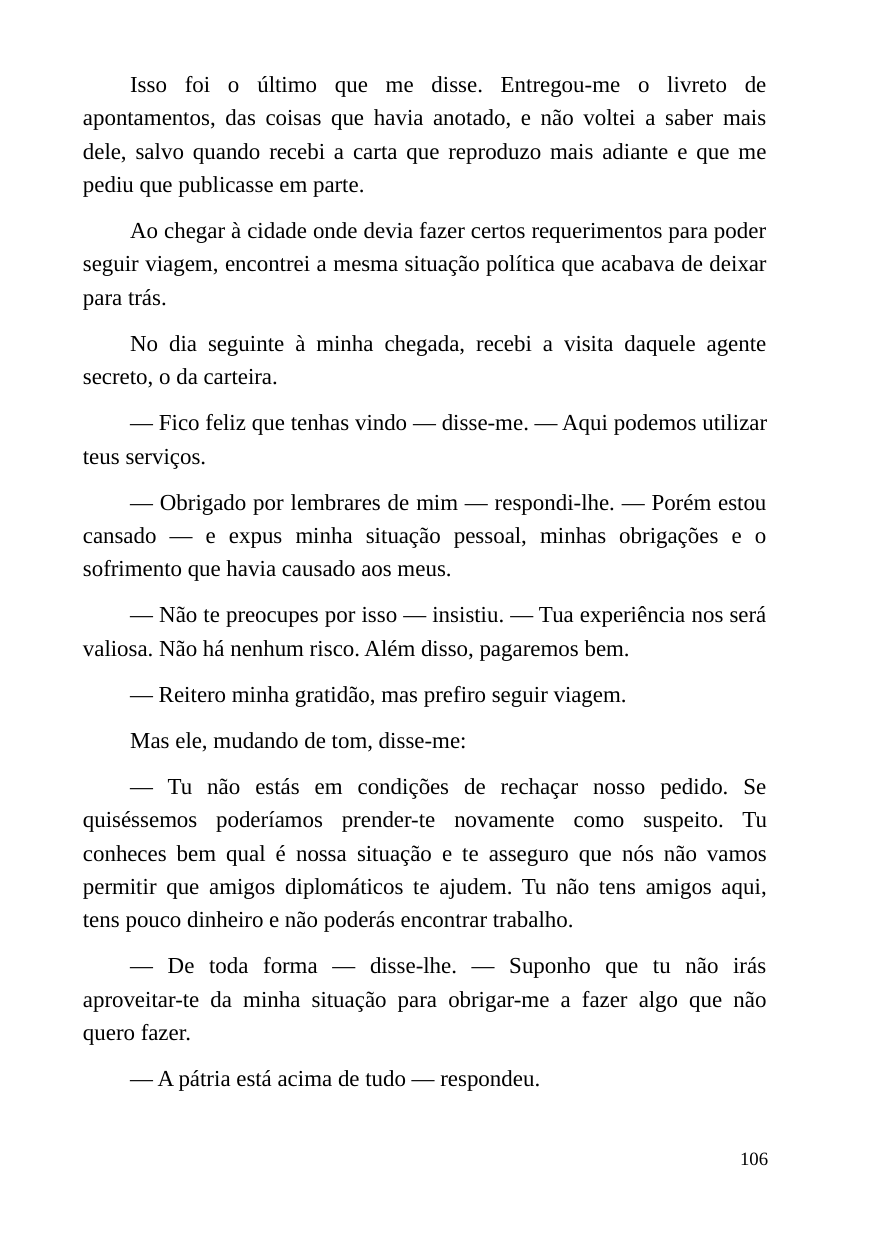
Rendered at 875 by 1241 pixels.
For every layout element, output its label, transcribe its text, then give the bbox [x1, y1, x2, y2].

text Isso foi o último que me disse. Entregou-me o livreto de apontamentos, das coisas que havia anotado, e não voltei a saber mais dele, salvo quando recebi a carta que reproduzo mais adiante e que me pediu que publicasse em parte. [83, 71, 768, 197]
text — Fico feliz que tenhas vindo — disse-me. — Aqui podemos utilizar teus serviços. [83, 409, 768, 469]
text — De toda forma — disse-lhe. — Suponho que tu não irás aproveitar-te da minha situação para obrigar-me a fazer algo que não quero fazer. [83, 952, 768, 1046]
text — Tu não estás em condições de rechaçar nosso pedido. Se quiséssemos poderíamos prender-te novamente como suspeito. Tu conheces bem qual é nossa situação e te asseguro que nós não vamos permitir que amigos diplomáticos te ajudem. Tu não tens amigos aqui, tens pouco dinheiro e não poderás encontrar trabalho. [83, 773, 768, 933]
text — Não te preocupes por isso — insistiu. — Tua experiência nos será valiosa. Não há nenhum risco. Além disso, pagaremos bem. [83, 601, 768, 661]
text Ao chegar à cidade onde devia fazer certos requerimentos para poder seguir viagem, encontrei a mesma situação política que acabava de deixar para trás. [83, 217, 768, 310]
text No dia seguinte à minha chegada, recebi a visita daquele agente secreto, o da carteira. [83, 330, 768, 390]
text — Obrigado por lembrares de mim — respondi-lhe. — Porém estou cansado — e expus minha situação pessoal, minhas obrigações e o sofrimento que havia causado aos meus. [83, 489, 768, 582]
text — Reitero minha gratidão, mas prefiro seguir viagem. [83, 681, 768, 707]
text — A pátria está acima de tudo — respondeu. [83, 1065, 768, 1092]
text Mas ele, mudando de tom, disse-me: [83, 727, 768, 753]
